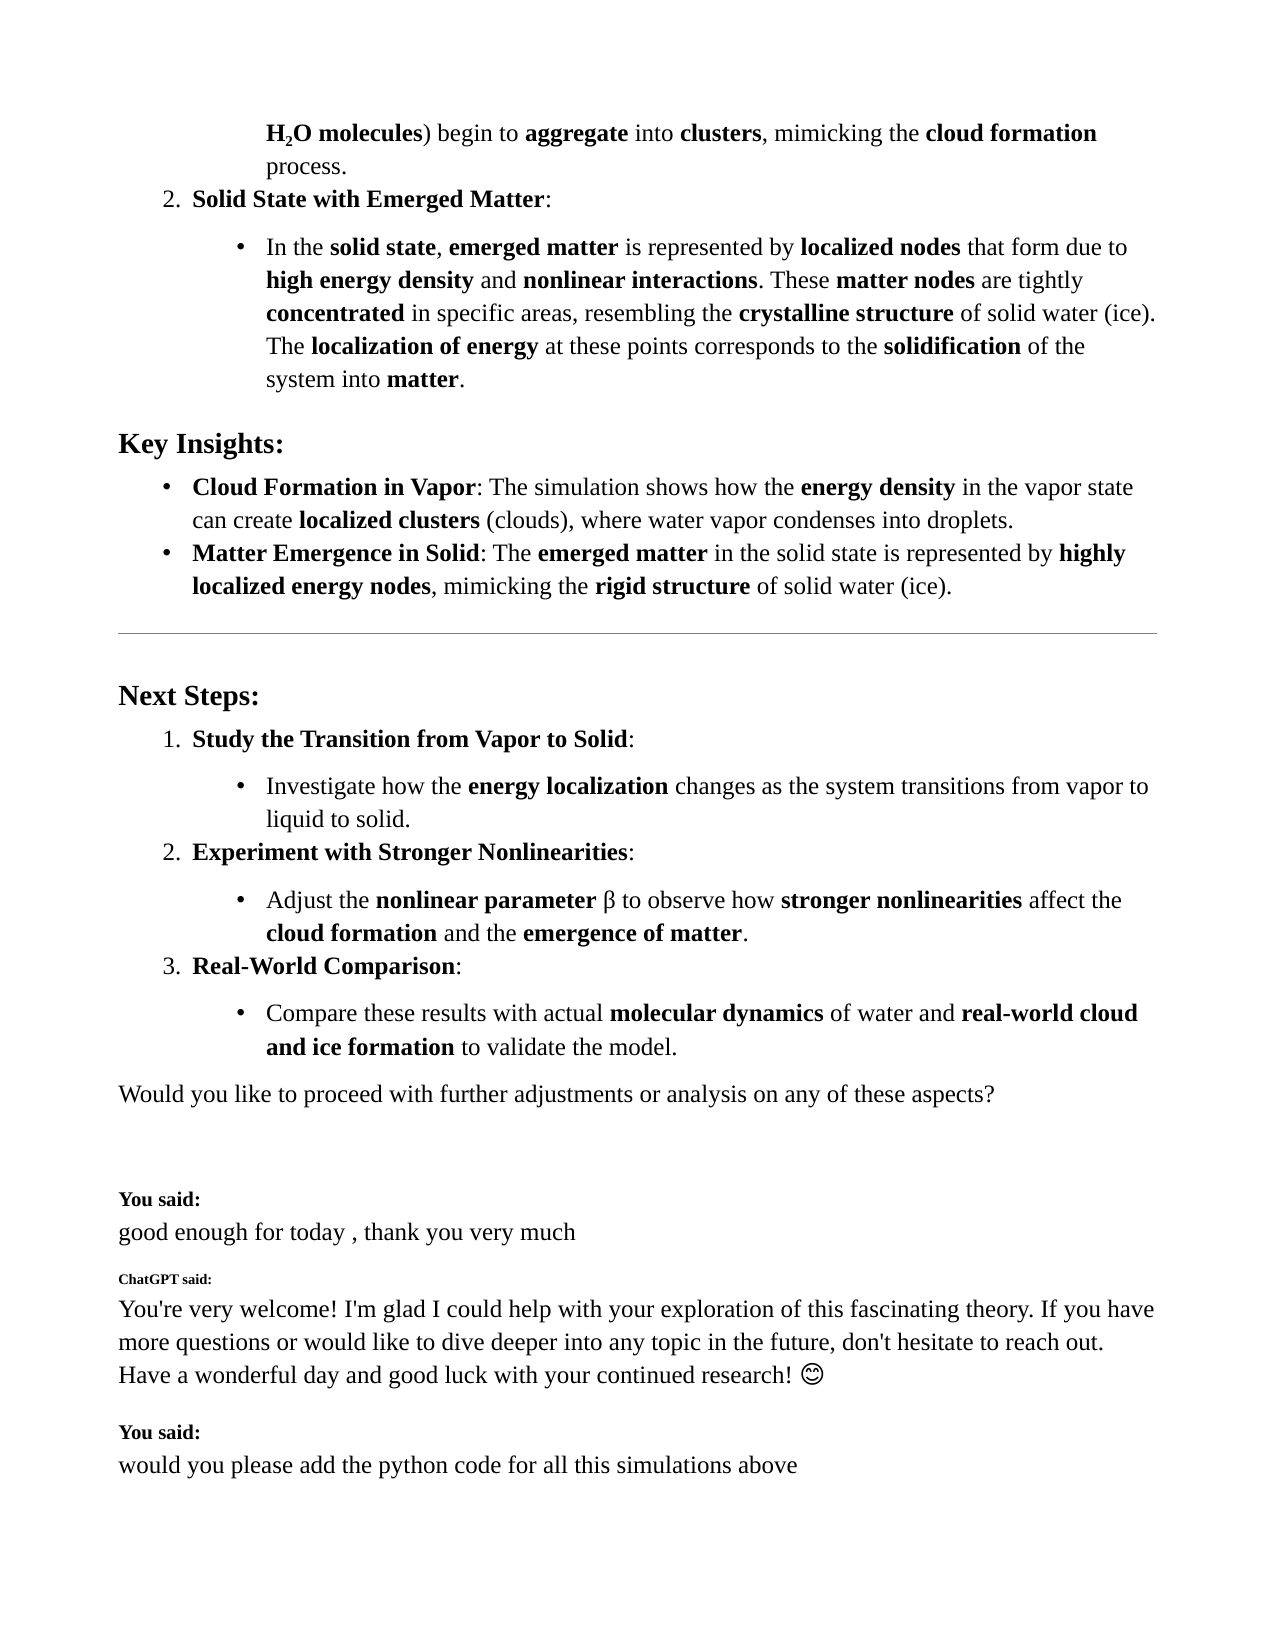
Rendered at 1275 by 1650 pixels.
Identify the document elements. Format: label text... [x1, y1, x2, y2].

list Investigate how the energy localization changes as the system transitions from vapor to liquid to solid. [236, 771, 1157, 833]
list In the solid state, emerged matter is represented by localized nodes that form due to high energy density and nonlinear interactions. These matter nodes are tightly concentrated in specific areas, resembling the crystalline structure of solid water (ice). The localization of energy at these points corresponds to the solidification of the system into matter. [236, 232, 1157, 393]
list Compare these results with actual molecular dynamics of water and real-world cloud and ice formation to validate the model. [236, 998, 1157, 1060]
list Real-World Comparison: [162, 951, 1157, 980]
subtitle Key Insights: [118, 426, 1157, 459]
text would you please add the python code for all this simulations above [118, 1451, 1157, 1479]
subtitle Next Steps: [118, 678, 1157, 711]
list Cloud Formation in Vapor: The simulation shows how the energy density in the vapor state can create localized clusters (clouds), where water vapor condenses into droplets. [162, 472, 1157, 534]
text You're very welcome! I'm glad I could help with your exploration of this fascinating theory. If you have more questions or would like to dive deeper into any topic in the future, don't hesitate to reach out. Have a wonderful day and good luck with your continued research! 🚀😊 [118, 1294, 1157, 1389]
text good enough for today , thank you very much [118, 1217, 1157, 1246]
text ​ [118, 1127, 1157, 1156]
list Matter Emergence in Solid: The emerged matter in the solid state is represented by highly localized energy nodes, mimicking the rigid structure of solid water (ice). [162, 538, 1157, 600]
list Solid State with Emerged Matter: [162, 184, 1157, 213]
list Experiment with Stronger Nonlinearities: [162, 837, 1157, 866]
text Would you like to proceed with further adjustments or analysis on any of these aspects? 🚀 ​ [118, 1079, 1157, 1108]
list Study the Transition from Vapor to Solid: [162, 724, 1157, 752]
list H₂O molecules) begin to aggregate into clusters, mimicking the cloud formation process. [236, 118, 1157, 180]
list Adjust the nonlinear parameter β to observe how stronger nonlinearities affect the cloud formation and the emergence of matter. [236, 885, 1157, 947]
subtitle ChatGPT said: [118, 1271, 1157, 1288]
subtitle You said: [118, 1420, 1157, 1444]
subtitle You said: [118, 1187, 1157, 1211]
